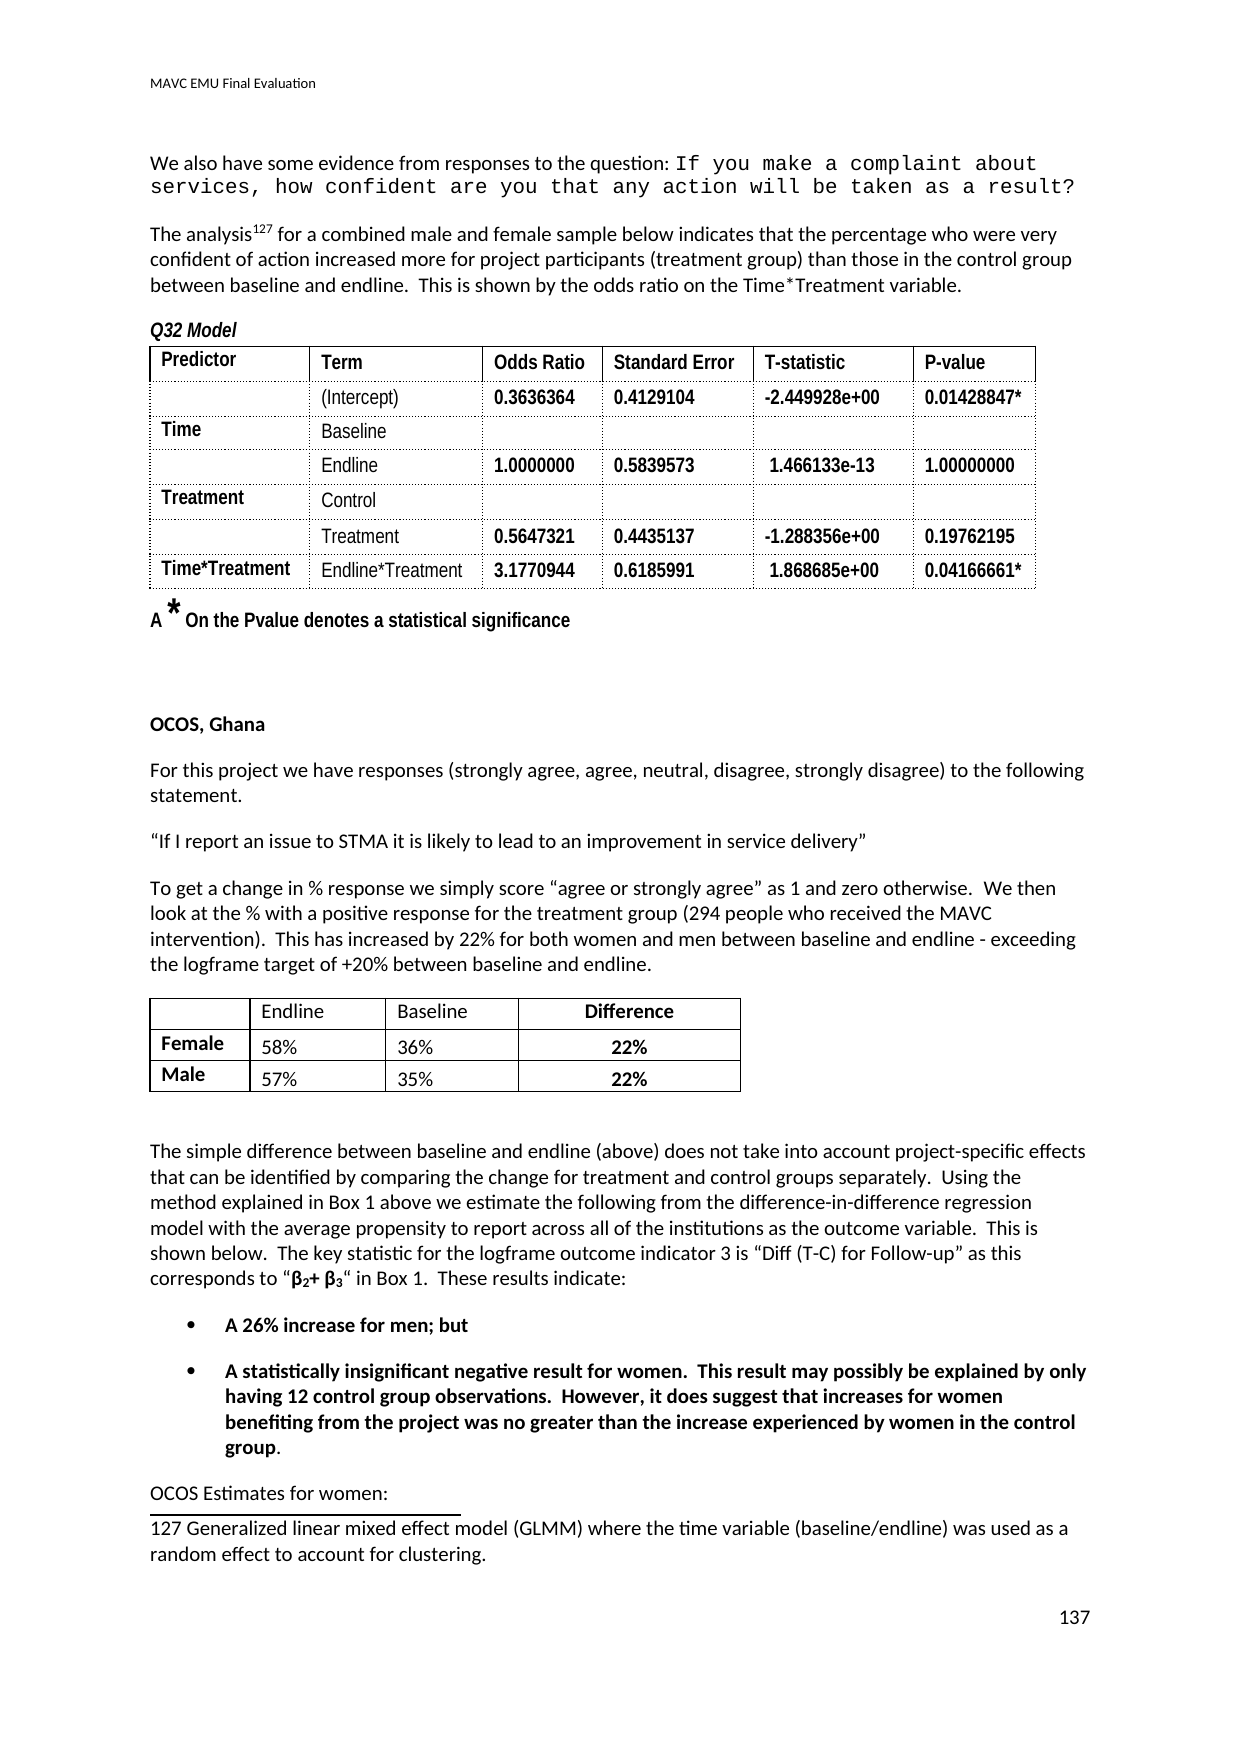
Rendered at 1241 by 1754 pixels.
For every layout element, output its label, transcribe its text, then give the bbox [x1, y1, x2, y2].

text Q32 Model [150, 318, 1090, 342]
table_header Difference [519, 999, 740, 1029]
table_cell 1.0000000 [483, 449, 602, 484]
table_header Predictor [151, 347, 309, 381]
table_cell Baseline [310, 416, 483, 449]
table_cell -2.449928e+00 [753, 381, 913, 416]
table_cell Control [310, 484, 483, 519]
table_cell [603, 416, 753, 449]
table_cell 58% [251, 1030, 385, 1060]
table_cell 36% [386, 1030, 518, 1060]
text “If I report an issue to STMA it is likely to lead to an improvement in service delivery” [150, 829, 1090, 854]
text A * On the Pvalue denotes a statistical significance [150, 589, 1090, 637]
table_cell [913, 416, 1035, 449]
table_cell [753, 484, 913, 519]
text Generalized linear mixed effect model (GLMM) where the time variable (baseline/endline) was used as a random effect to account for clustering. [150, 1516, 1090, 1566]
table_cell 0.4129104 [603, 381, 753, 416]
text We also have some evidence from responses to the question: If you make a complaint about services, how confident are you that any action will be taken as a result? [150, 150, 1090, 200]
table_cell Endline*Treatment [310, 554, 483, 588]
table_cell (Intercept) [310, 381, 483, 416]
table_cell [913, 484, 1035, 519]
text The analysis for a combined male and female sample below indicates that the percentage who were very confident of action increased more for project participants (treatment group) than those in the control group between baseline and endline. This is shown by the odds ratio on the Time*Treatment variable. [150, 221, 1090, 297]
table_cell 22% [519, 1030, 740, 1060]
table_cell [150, 449, 310, 484]
table_cell 0.01428847* [913, 381, 1035, 416]
table_cell 3.1770944 [483, 554, 602, 588]
text To get a change in % response we simply score “agree or strongly agree” as 1 and zero otherwise. We then look at the % with a positive response for the treatment group (294 people who received the MAVC intervention). This has increased by 22% for both women and men between baseline and endline - exceeding the logframe target of +20% between baseline and endline. [150, 875, 1090, 977]
table_header P-value [914, 347, 1035, 381]
table_cell 0.5839573 [603, 449, 753, 484]
table_cell Treatment [310, 519, 483, 554]
table_header Baseline [386, 999, 518, 1029]
table_cell 0.04166661* [913, 554, 1035, 588]
list A statistically insignificant negative result for women. This result may possibly be explained by only having 12 control group observations. However, it does suggest that increases for women benefiting from the project was no greater than the increase experienced by women in the control group. [187, 1358, 1090, 1460]
text The simple difference between baseline and endline (above) does not take into account project-specific effects that can be identified by comparing the change for treatment and control groups separately. Using the method explained in Box 1 above we estimate the following from the difference-in-difference regression model with the average propensity to report across all of the institutions as the outcome variable. This is shown below. The key statistic for the logframe outcome indicator 3 is “Diff (T-C) for Follow-up” as this corresponds to “β2+ β3“ in Box 1. These results indicate: [150, 1138, 1090, 1291]
table_header Standard Error [603, 347, 753, 381]
table_header Endline [251, 999, 385, 1029]
table_cell [753, 416, 913, 449]
table_cell 0.4435137 [603, 519, 753, 554]
table_cell 57% [251, 1061, 385, 1091]
table_cell 1.466133e-13 [753, 449, 913, 484]
text For this project we have responses (strongly agree, agree, neutral, disagree, strongly disagree) to the following statement. [150, 757, 1090, 808]
table_cell 0.6185991 [603, 554, 753, 588]
table_cell 22% [519, 1061, 740, 1091]
table_cell [603, 484, 753, 519]
table_cell Female [151, 1030, 249, 1060]
table_cell Male [151, 1061, 249, 1091]
table_cell -1.288356e+00 [753, 519, 913, 554]
table_header Term [310, 347, 482, 381]
table_cell Treatment [150, 484, 310, 519]
table_cell Endline [310, 449, 483, 484]
table_cell 1.00000000 [913, 449, 1035, 484]
table_cell Time [150, 416, 310, 449]
table_header Odds Ratio [483, 347, 602, 381]
table_cell [150, 381, 310, 416]
table_cell [483, 416, 602, 449]
text OCOS Estimates for women: [150, 1481, 1090, 1506]
table_cell 0.5647321 [483, 519, 602, 554]
text OCOS, Ghana [150, 711, 1090, 736]
table_cell 35% [386, 1061, 518, 1091]
table_cell 0.19762195 [913, 519, 1035, 554]
table_cell 0.3636364 [483, 381, 602, 416]
table_cell Time*Treatment [150, 554, 310, 588]
table_header [151, 999, 249, 1029]
table_header T-statistic [754, 347, 913, 381]
list A 26% increase for men; but [187, 1312, 1090, 1337]
table_cell 1.868685e+00 [753, 554, 913, 588]
table_cell [150, 519, 310, 554]
table_cell [483, 484, 602, 519]
